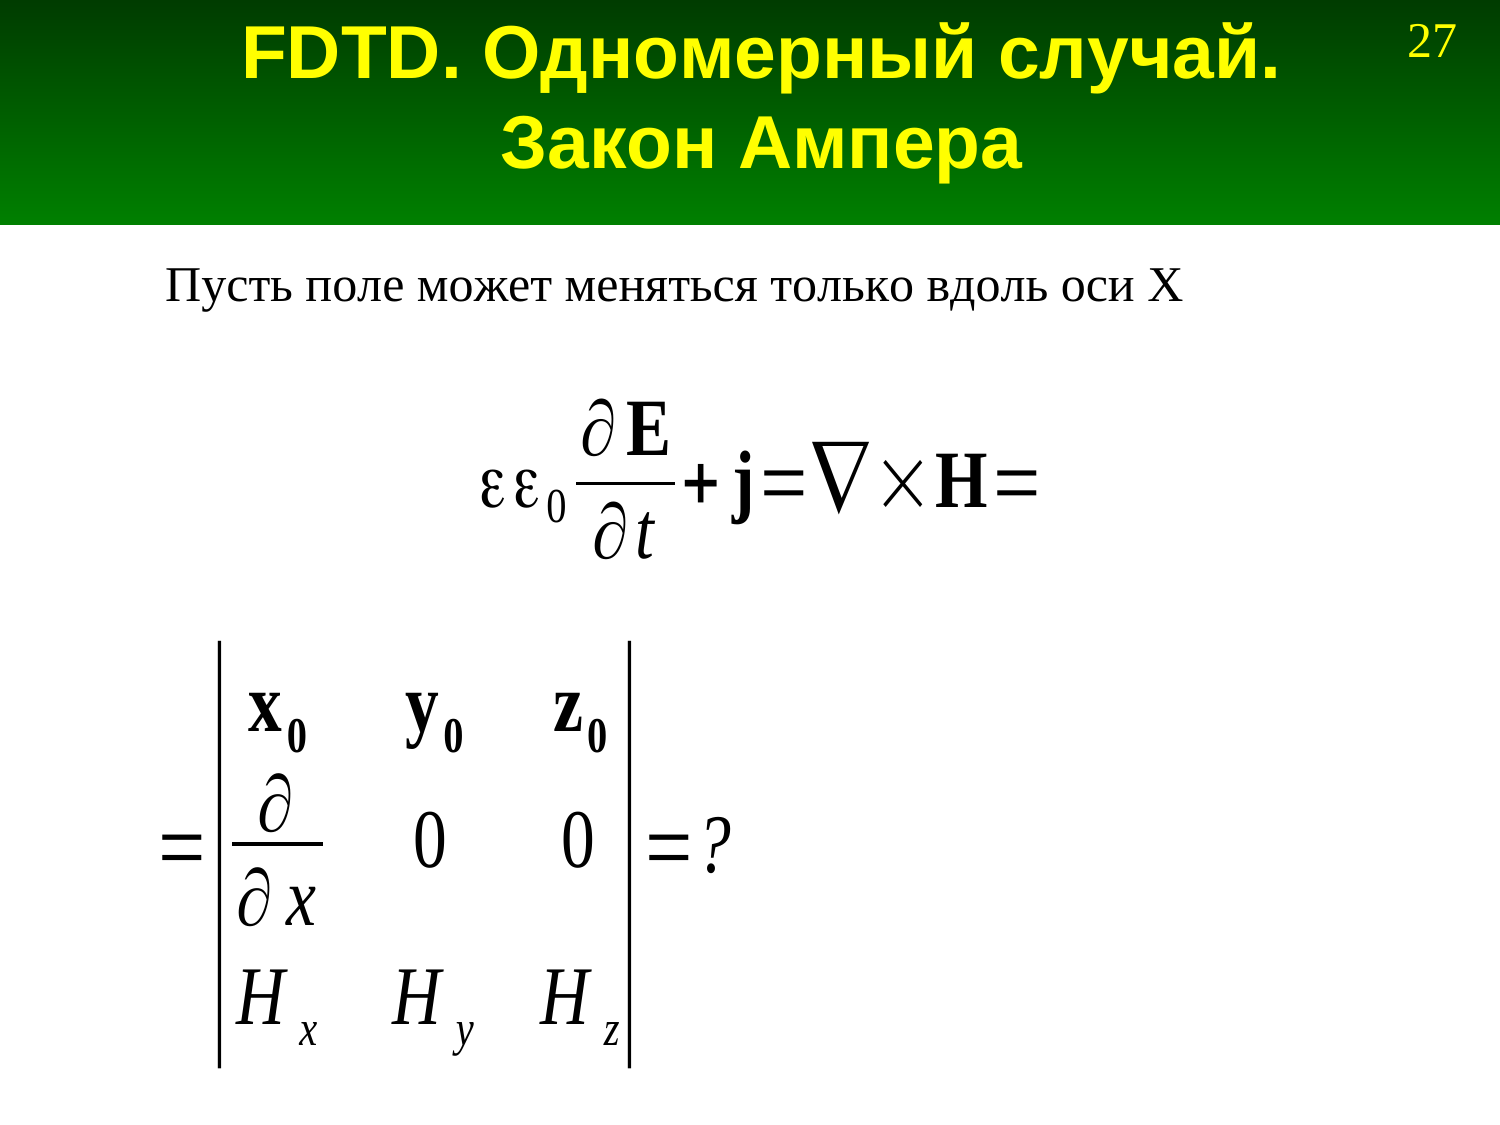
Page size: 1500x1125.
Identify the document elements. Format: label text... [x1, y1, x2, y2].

chart [461, 384, 1064, 579]
title FDTD. Одномерный случай. Закон Ампера [123, 0, 1399, 192]
chart [138, 637, 747, 1075]
text_box Пусть поле может меняться только вдоль оси X [150, 243, 1350, 332]
